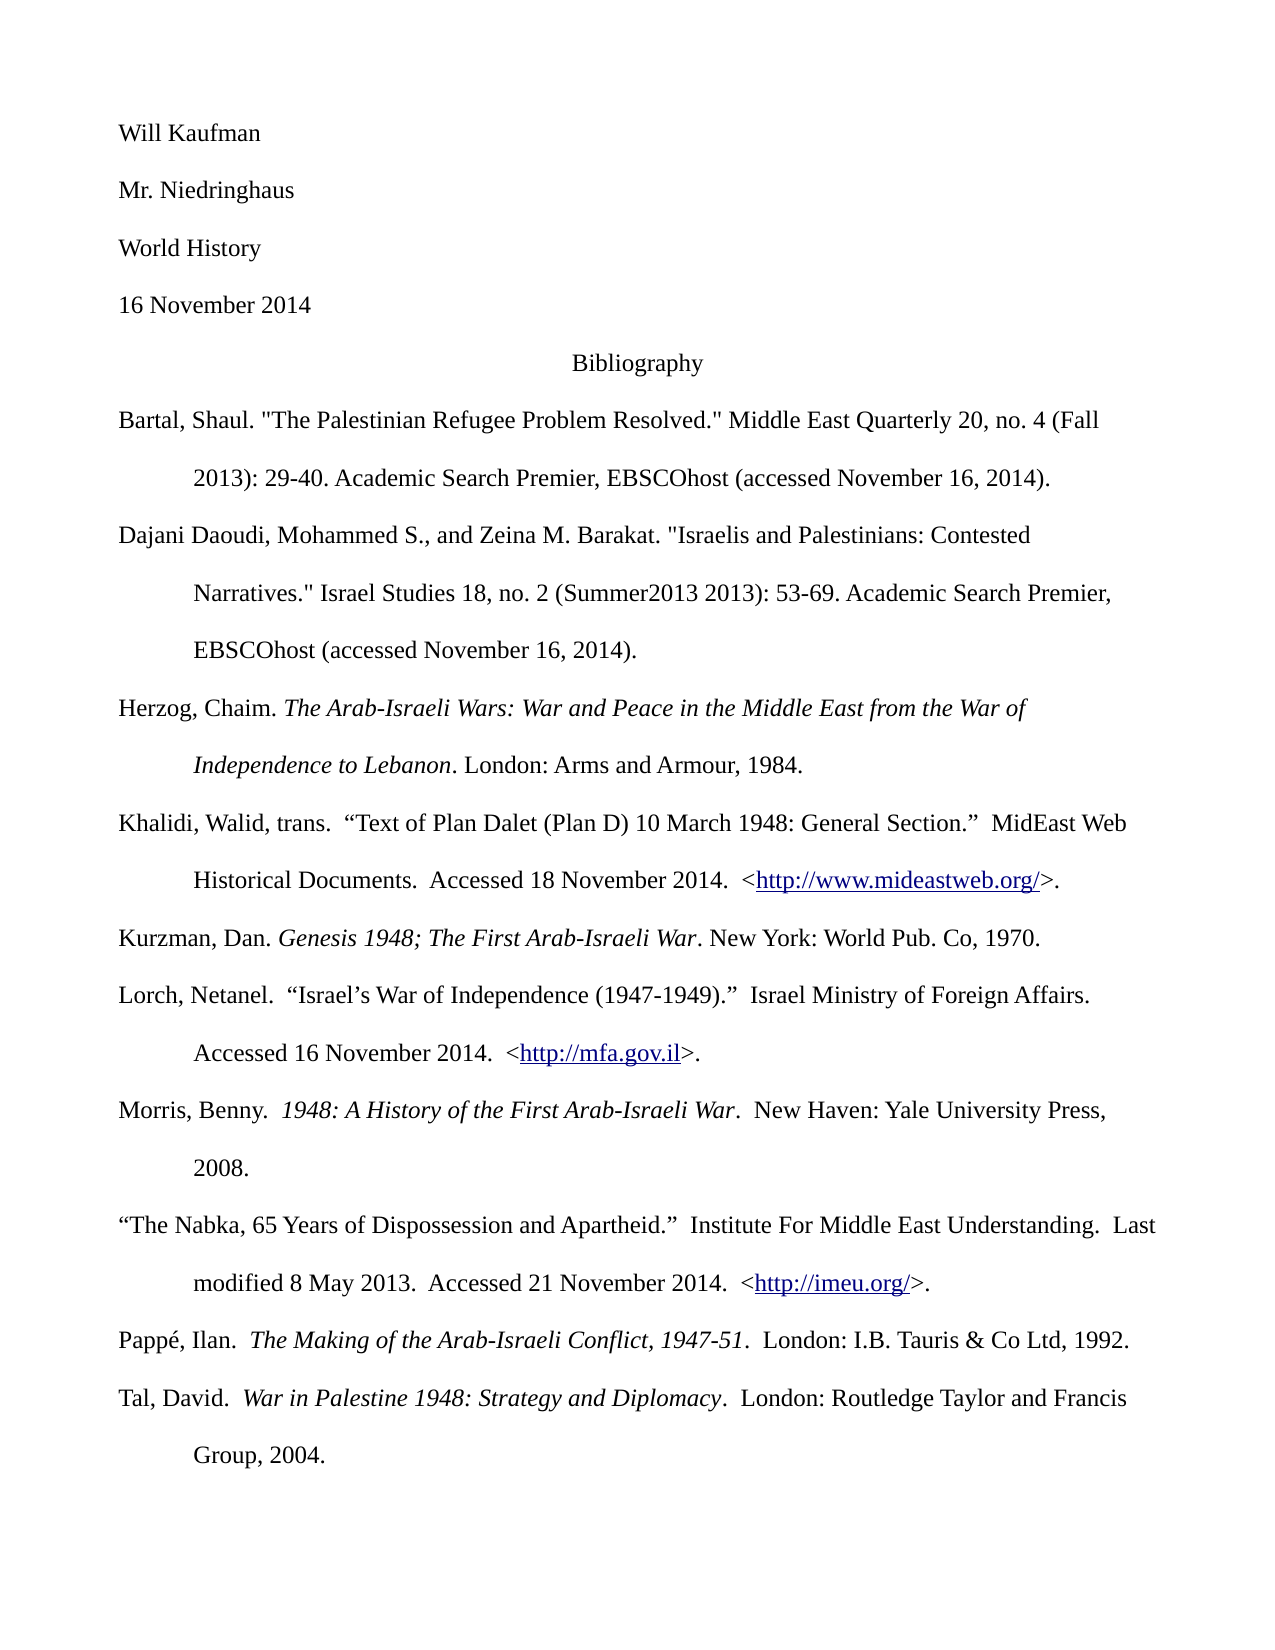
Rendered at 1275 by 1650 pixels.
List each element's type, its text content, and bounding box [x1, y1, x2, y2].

text Bibliography [118, 348, 1157, 377]
text Kurzman, Dan. Genesis 1948; The First Arab-Israeli War. New York: World Pub. Co, 1970. [118, 923, 1157, 952]
text Khalidi, Walid, trans. “Text of Plan Dalet (Plan D) 10 March 1948: General Section.” MidEast Web Historical Documents. Accessed 18 November 2014. <http://www.mideastweb.org/>. [118, 808, 1157, 894]
text Lorch, Netanel. “Israel’s War of Independence (1947-1949).” Israel Ministry of Foreign Affairs. Accessed 16 November 2014. <http://mfa.gov.il>. [118, 981, 1157, 1067]
text Mr. Niedringhaus [118, 176, 1157, 204]
text Herzog, Chaim. The Arab-Israeli Wars: War and Peace in the Middle East from the War of Independence to Lebanon. London: Arms and Armour, 1984. [118, 693, 1157, 779]
text Pappé, Ilan. The Making of the Arab-Israeli Conflict, 1947-51. London: I.B. Tauris & Co Ltd, 1992. [118, 1326, 1157, 1354]
text World History [118, 233, 1157, 262]
text Will Kaufman [118, 118, 1157, 147]
text Bartal, Shaul. "The Palestinian Refugee Problem Resolved." Middle East Quarterly 20, no. 4 (Fall 2013): 29-40. Academic Search Premier, EBSCOhost (accessed November 16, 2014). [118, 406, 1157, 492]
text 16 November 2014 [118, 291, 1157, 319]
text Tal, David. War in Palestine 1948: Strategy and Diplomacy. London: Routledge Taylor and Francis Group, 2004. [118, 1383, 1157, 1469]
text Dajani Daoudi, Mohammed S., and Zeina M. Barakat. "Israelis and Palestinians: Contested Narratives." Israel Studies 18, no. 2 (Summer2013 2013): 53-69. Academic Search Premier, EBSCOhost (accessed November 16, 2014). [118, 521, 1157, 664]
text Morris, Benny. 1948: A History of the First Arab-Israeli War. New Haven: Yale University Press, 2008. [118, 1096, 1157, 1182]
text “The Nabka, 65 Years of Dispossession and Apartheid.” Institute For Middle East Understanding. Last modified 8 May 2013. Accessed 21 November 2014. <http://imeu.org/>. [118, 1211, 1157, 1297]
